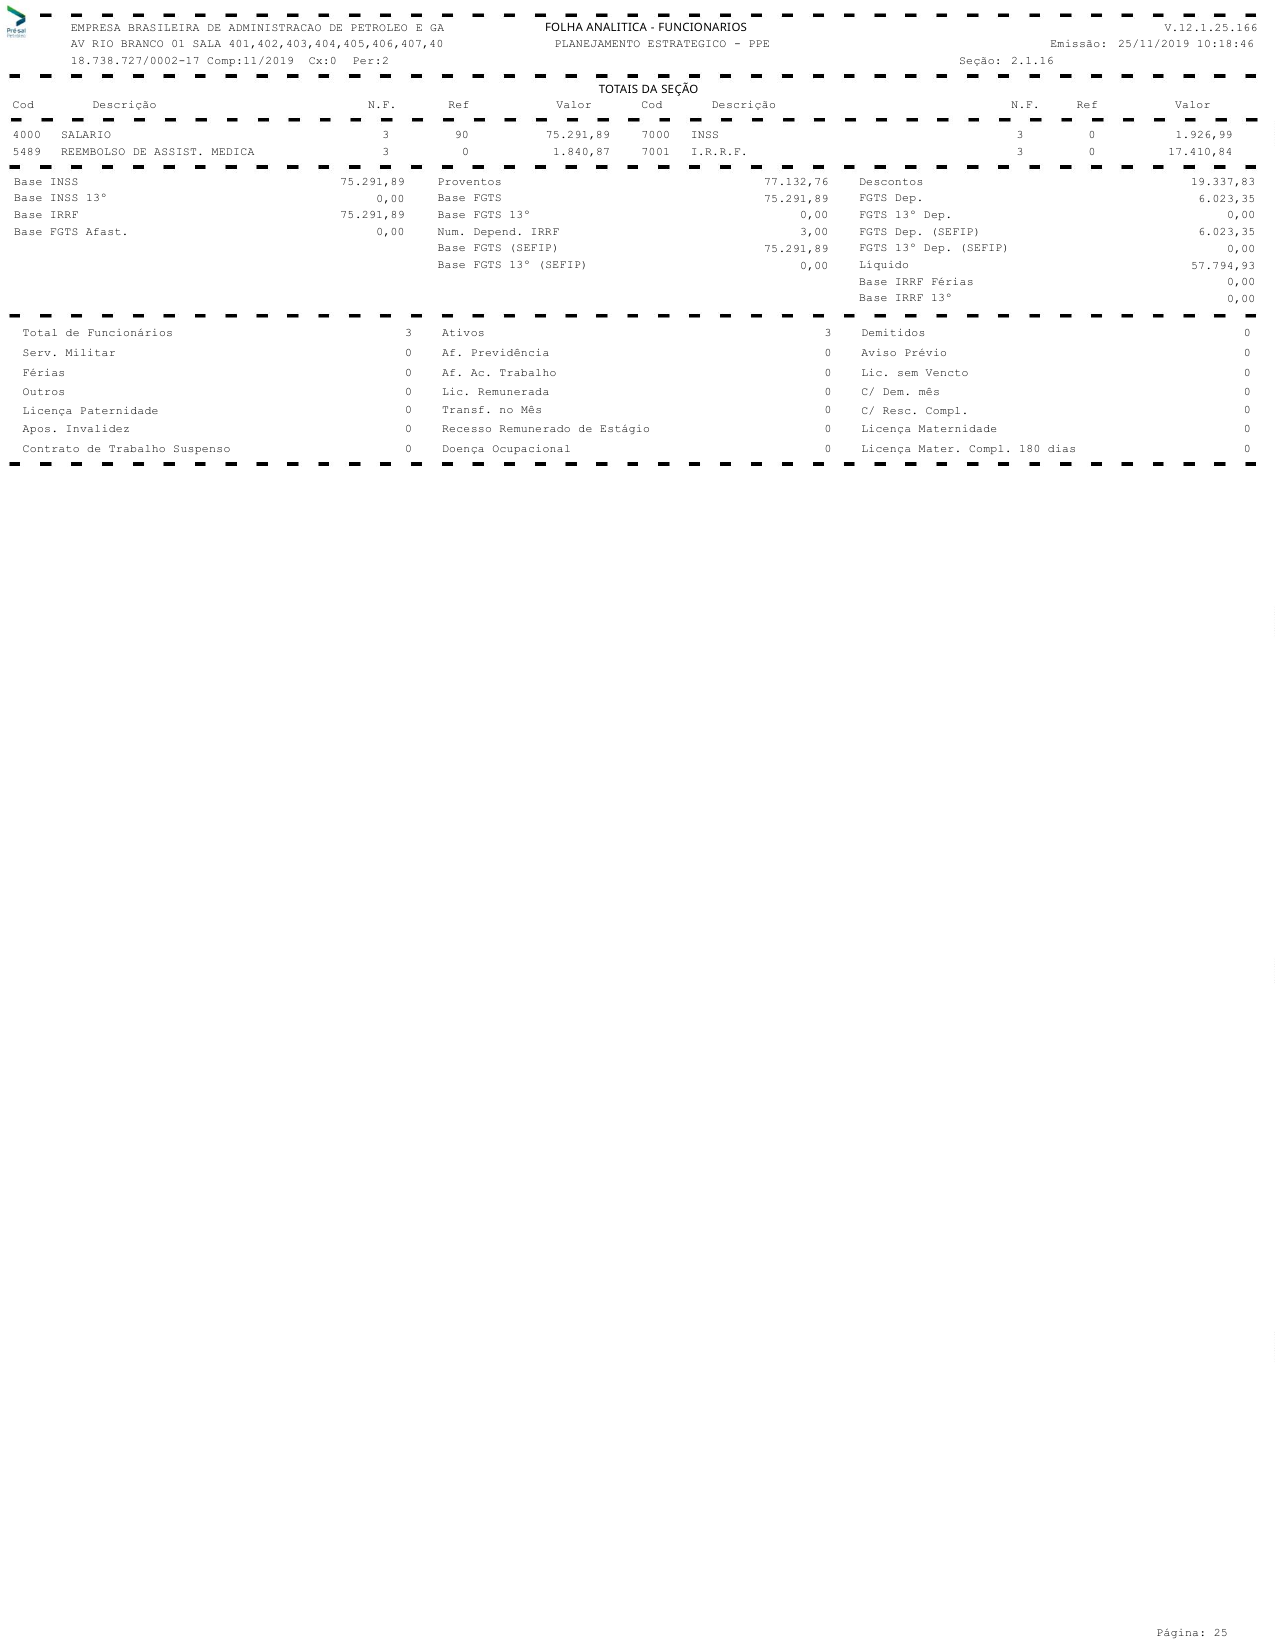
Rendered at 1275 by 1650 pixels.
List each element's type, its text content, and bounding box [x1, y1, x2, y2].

text Base FGTS 13º [437, 207, 548, 221]
text SALARIO [61, 128, 128, 141]
text FGTS Dep. [859, 191, 941, 204]
text 0 [1244, 421, 1268, 435]
text 7001 [641, 144, 687, 158]
text FGTS 13º Dep. [859, 207, 1033, 221]
text 0 [1244, 385, 1268, 398]
text 75.291,89 [764, 242, 846, 255]
text V.12.1.25.166 [1164, 20, 1275, 34]
text TOTAIS DA SEÇÃO [598, 82, 723, 96]
text 3,00 [800, 225, 846, 238]
text 6.023,35 [1198, 225, 1273, 238]
text Página: 25 [1156, 1626, 1244, 1639]
text 0,00 [1227, 208, 1273, 222]
text 5 [12, 144, 19, 158]
text Base INSS [14, 174, 96, 188]
text 0 [1088, 128, 1113, 141]
text 19.337,83 [1191, 175, 1273, 188]
text Seção: 2.1.16 [959, 53, 1130, 67]
text 75.291,89 [340, 175, 422, 188]
text 0 [1244, 365, 1268, 379]
text 7000 [641, 128, 687, 141]
text C/ Dem. mês [861, 385, 986, 398]
text 1 [71, 53, 78, 67]
text 0 [1244, 403, 1268, 417]
text Valor [556, 97, 609, 111]
text 0 [405, 385, 429, 398]
text Descrição [92, 97, 174, 111]
text REEMBOLSO DE ASSIST. MEDICA [61, 144, 280, 158]
text EMPRESA BRASILEIRA DE ADMINISTRACAO DE PETROLEO E GA [71, 20, 469, 34]
text 3 [824, 325, 849, 339]
text 3 [382, 144, 406, 158]
text Descrição [711, 97, 793, 111]
text 1.840,87 [553, 144, 627, 158]
text 0 [1244, 325, 1268, 339]
text 0 [824, 345, 849, 359]
text 0 [1244, 345, 1268, 359]
text Base FGTS (SEFIP) [437, 241, 611, 254]
text Total de Funcionários [22, 325, 196, 339]
text Licença Mater. Compl. 180 dias [861, 442, 1102, 455]
text 3 [1016, 144, 1041, 158]
text Serv. Militar [22, 345, 196, 359]
text Base IRRF Férias [859, 274, 991, 288]
text 0 [405, 403, 429, 417]
text 0,00 [376, 225, 422, 238]
text Licença Paternidade [22, 403, 179, 417]
text 0 [405, 365, 429, 379]
text 4 [12, 128, 19, 141]
text 3 [1016, 128, 1041, 141]
text 489 [19, 144, 58, 158]
text 0,00 [800, 208, 846, 222]
text 8.738.727/0002-17 Comp:11/2019 Cx:0 Per:2 [78, 53, 414, 67]
text PLANEJAMENTO ESTRATEGICO - PPE [554, 37, 795, 50]
text N.F. [1011, 97, 1057, 111]
text 000 [19, 128, 58, 141]
text 0,00 [1227, 241, 1273, 255]
text FGTS Dep. (SEFIP) [859, 224, 1033, 238]
text 1.926,99 [1175, 128, 1250, 141]
text 3 [382, 128, 406, 141]
text 0 [462, 144, 486, 158]
text 3 [405, 325, 429, 339]
text Doença Ocupacional [442, 441, 675, 455]
text Base IRRF [14, 207, 124, 221]
text Af. Ac. Trabalho [442, 365, 574, 379]
text 75.291,89 [764, 191, 846, 205]
text 25/11/2019 10:18:46 [1118, 37, 1275, 50]
text Outros [22, 385, 83, 398]
text Ref [1076, 97, 1115, 111]
text FGTS 13º Dep. (SEFIP) [859, 241, 1033, 254]
text Lic. sem Vencto [861, 365, 986, 379]
text Transf. no Mês [442, 403, 574, 417]
text Base INSS 13º [14, 191, 124, 204]
text 77.132,76 [764, 175, 846, 188]
text 6.023,35 [1198, 191, 1273, 205]
text 0,00 [1227, 292, 1273, 305]
text FOLHA ANALITICA - FUNCIONARIOS [545, 20, 785, 34]
text Aviso Prévio [861, 345, 964, 359]
text Recesso Remunerado de Estágio [442, 422, 675, 435]
text 57.794,93 [1191, 258, 1273, 272]
text 0,00 [800, 258, 846, 272]
text Base FGTS [437, 191, 519, 204]
text I.R.R.F. [691, 144, 765, 158]
text 0 [824, 403, 849, 417]
text Af. Previdência [442, 345, 567, 359]
text 0 [405, 345, 429, 359]
text Lic. Remunerada [442, 385, 574, 398]
text 0,00 [376, 191, 422, 205]
text 0 [405, 421, 429, 435]
text Ref [448, 97, 487, 111]
text 0 [824, 385, 849, 398]
text 0 [405, 442, 429, 455]
text Emissão: [1050, 37, 1118, 50]
text Proventos [437, 174, 519, 188]
text INSS [691, 128, 765, 141]
text AV RIO BRANCO 01 SALA 401,402,403,404,405,406,407,40 [71, 37, 469, 50]
text 0 [1244, 442, 1268, 455]
text Valor [1175, 97, 1228, 111]
text Cod [641, 97, 680, 111]
text Demitidos [861, 325, 943, 339]
text Cod [12, 97, 51, 111]
text C/ Resc. Compl. [861, 403, 1018, 417]
text 0 [1088, 144, 1113, 158]
text 75.291,89 [340, 208, 422, 222]
text 0 [824, 421, 849, 435]
text Base IRRF 13º [859, 291, 991, 304]
text Ativos [442, 325, 502, 339]
text Férias [22, 365, 83, 379]
text Base FGTS 13º (SEFIP) [437, 257, 611, 271]
text 90 [454, 128, 486, 141]
text Apos. Invalidez [22, 422, 179, 435]
text Líquido [859, 257, 1033, 271]
text Contrato de Trabalho Suspenso [22, 442, 256, 455]
text 75.291,89 [546, 128, 627, 141]
text Base FGTS Afast. [14, 224, 146, 238]
text 0 [824, 365, 849, 379]
text Descontos [859, 174, 941, 188]
text Licença Maternidade [861, 422, 1018, 435]
text 0,00 [1227, 275, 1273, 288]
text N.F. [368, 97, 414, 111]
text Num. Depend. IRRF [437, 224, 611, 238]
text 17.410,84 [1168, 144, 1250, 158]
picture [0, 0, 1275, 1650]
text 0 [824, 442, 849, 455]
